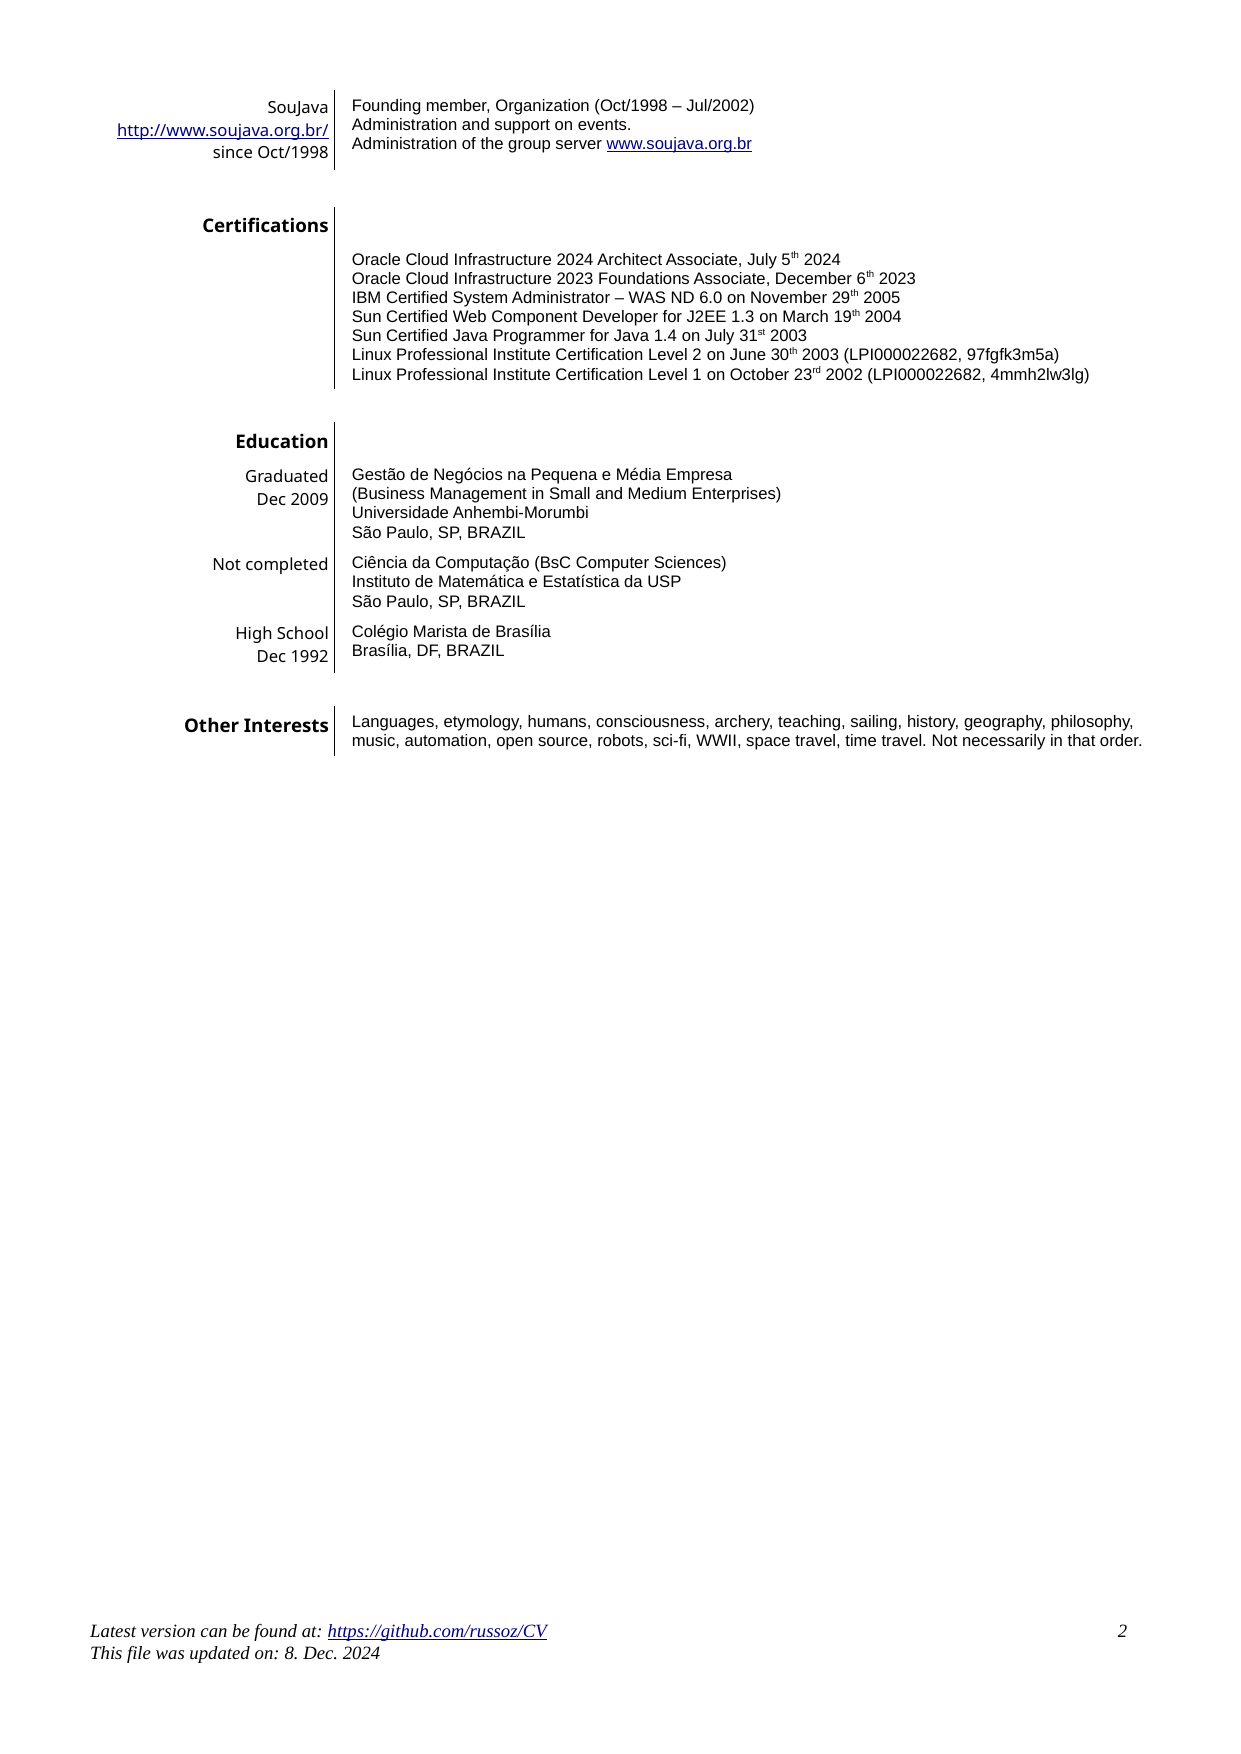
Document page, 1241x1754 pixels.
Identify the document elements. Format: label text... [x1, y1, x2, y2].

table_cell SouJava http://www.soujava.org.br/ since Oct/1998 [90, 90, 334, 169]
table_cell [90, 170, 334, 207]
table_cell [90, 389, 334, 422]
table_cell [90, 244, 334, 389]
table_cell Not completed [90, 547, 334, 616]
table_cell [90, 673, 334, 706]
table_cell [334, 389, 1149, 422]
table_cell Gestão de Negócios na Pequena e Média Empresa (Business Management in Small and Medium Enterprises) Universidade Anhembi-Morumbi São Paulo, SP, BRAZIL [335, 459, 1149, 547]
table_cell Languages, etymology, humans, consciousness, archery, teaching, sailing, history, geography, philosophy, music, automation, open source, robots, sci-fi, WWII, space travel, time travel. Not necessarily in that order. [335, 706, 1149, 756]
table_cell Education [90, 422, 334, 459]
table_cell Graduated Dec 2009 [90, 459, 334, 547]
table_cell [334, 673, 1149, 706]
table_cell Other Interests [90, 706, 334, 756]
table_cell High School Dec 1992 [90, 616, 334, 673]
table_cell Oracle Cloud Infrastructure 2024 Architect Associate, July 5th 2024 Oracle Cloud Infrastructure 2023 Foundations Associate, December 6th 2023 IBM Certified System Administrator – WAS ND 6.0 on November 29th 2005 Sun Certified Web Component Developer for J2EE 1.3 on March 19th 2004 Sun Certified Java Programmer for Java 1.4 on July 31st 2003 Linux Professional Institute Certification Level 2 on June 30th 2003 (LPI000022682, 97fgfk3m5a) Linux Professional Institute Certification Level 1 on October 23rd 2002 (LPI000022682, 4mmh2lw3lg) [335, 244, 1149, 389]
table_cell Ciência da Computação (BsC Computer Sciences) Instituto de Matemática e Estatística da USP São Paulo, SP, BRAZIL [335, 547, 1149, 616]
table_cell Founding member, Organization (Oct/1998 – Jul/2002) Administration and support on events. Administration of the group server www.soujava.org.br [335, 90, 1149, 169]
table_cell [334, 170, 1149, 207]
table_cell [335, 207, 1149, 243]
table_cell [335, 422, 1149, 459]
table_cell Certifications [90, 207, 334, 243]
table_cell Colégio Marista de Brasília Brasília, DF, BRAZIL [335, 616, 1149, 673]
